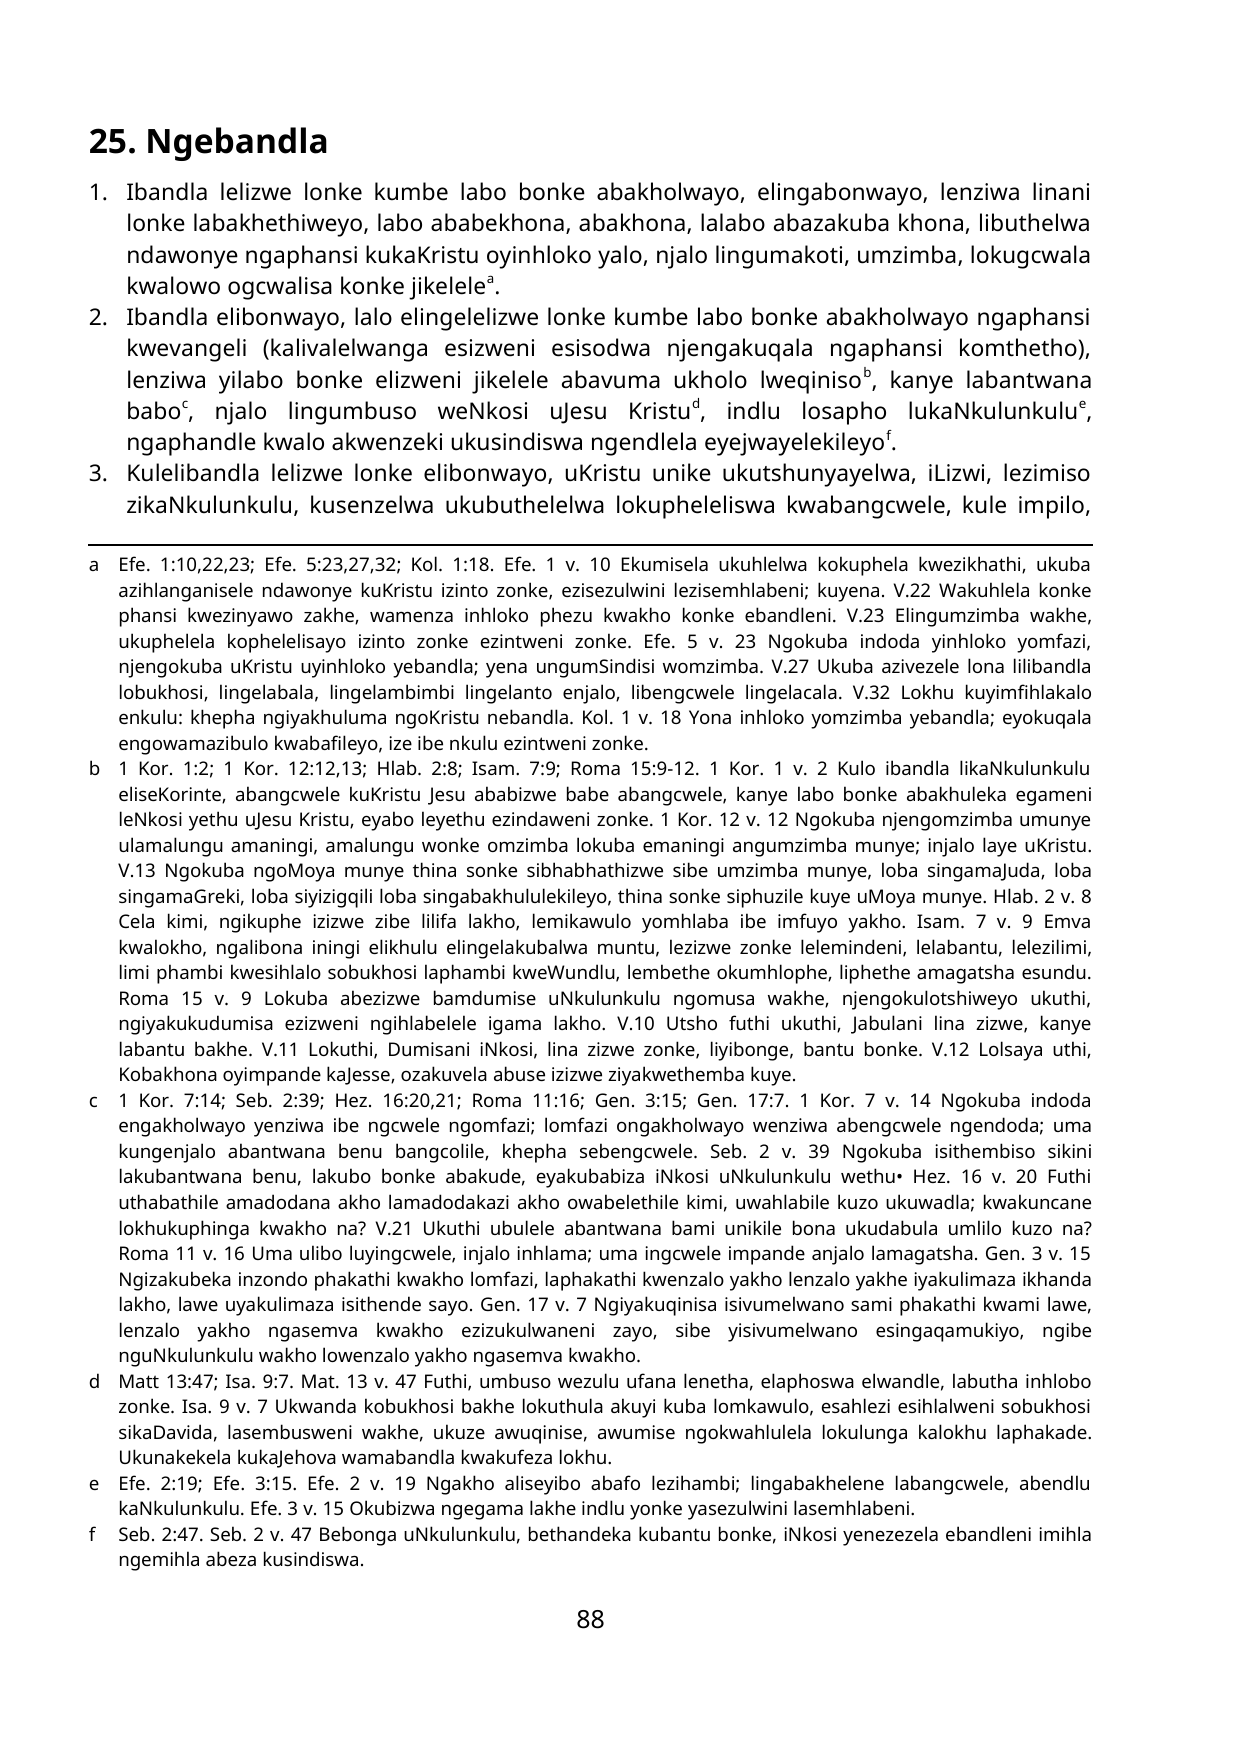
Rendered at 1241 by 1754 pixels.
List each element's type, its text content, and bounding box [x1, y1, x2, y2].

subtitle 25. Ngebandla [88, 118, 1092, 164]
list Seb. 2:47. Seb. 2 v. 47 Bebonga uNkulunkulu, bethandeka kubantu bonke, iNkosi yenezezela ebandleni imihla ngemihla abeza kusindiswa. [88, 1521, 1092, 1572]
list Ibandla lelizwe lonke kumbe labo bonke abakholwayo, elingabonwayo, lenziwa linani lonke labakhethiweyo, labo ababekhona, abakhona, lalabo abazakuba khona, libuthelwa ndawonye ngaphansi kukaKristu oyinhloko yalo, njalo lingumakoti, umzimba, lokugcwala kwalowo ogcwalisa konke jikelele. [88, 176, 1092, 301]
list 1 Kor. 1:2; 1 Kor. 12:12,13; Hlab. 2:8; Isam. 7:9; Roma 15:9-12. 1 Kor. 1 v. 2 Kulo ibandla likaNkulunkulu eliseKorinte, abangcwele kuKristu Jesu ababizwe babe abangcwele, kanye labo bonke abakhuleka egameni leNkosi yethu uJesu Kristu, eyabo leyethu ezindaweni zonke. 1 Kor. 12 v. 12 Ngokuba njengomzimba umunye ulamalungu amaningi, amalungu wonke omzimba lokuba emaningi angumzimba munye; injalo laye uKristu. V.13 Ngokuba ngoMoya munye thina sonke sibhabhathizwe sibe umzimba munye, loba singamaJuda, loba singamaGreki, loba siyizigqili loba singabakhululekileyo, thina sonke siphuzile kuye uMoya munye. Hlab. 2 v. 8 Cela kimi, ngikuphe izizwe zibe lilifa lakho, lemikawulo yomhlaba ibe imfuyo yakho. Isam. 7 v. 9 Emva kwalokho, ngalibona iningi elikhulu elingelakubalwa muntu, lezizwe zonke lelemindeni, lelabantu, lelezilimi, limi phambi kwesihlalo sobukhosi laphambi kweWundlu, lembethe okumhlophe, liphethe amagatsha esundu. Roma 15 v. 9 Lokuba abezizwe bamdumise uNkulunkulu ngomusa wakhe, njengokulotshiweyo ukuthi, ngiyakukudumisa ezizweni ngihlabelele igama lakho. V.10 Utsho futhi ukuthi, Jabulani lina zizwe, kanye labantu bakhe. V.11 Lokuthi, Dumisani iNkosi, lina zizwe zonke, liyibonge, bantu bonke. V.12 Lolsaya uthi, Kobakhona oyimpande kaJesse, ozakuvela abuse izizwe ziyakwethemba kuye. [88, 756, 1092, 1087]
list Matt 13:47; Isa. 9:7. Mat. 13 v. 47 Futhi, umbuso wezulu ufana lenetha, elaphoswa elwandle, labutha inhlobo zonke. Isa. 9 v. 7 Ukwanda kobukhosi bakhe lokuthula akuyi kuba lomkawulo, esahlezi esihlalweni sobukhosi sikaDavida, lasembusweni wakhe, ukuze awuqinise, awumise ngokwahlulela lokulunga kalokhu laphakade. Ukunakekela kukaJehova wamabandla kwakufeza lokhu. [88, 1368, 1092, 1470]
list 1 Kor. 7:14; Seb. 2:39; Hez. 16:20,21; Roma 11:16; Gen. 3:15; Gen. 17:7. 1 Kor. 7 v. 14 Ngokuba indoda engakholwayo yenziwa ibe ngcwele ngomfazi; lomfazi ongakholwayo wenziwa abengcwele ngendoda; uma kungenjalo abantwana benu bangcolile, khepha sebengcwele. Seb. 2 v. 39 Ngokuba isithembiso sikini lakubantwana benu, lakubo bonke abakude, eyakubabiza iNkosi uNkulunkulu wethu• Hez. 16 v. 20 Futhi uthabathile amadodana akho lamadodakazi akho owabelethile kimi, uwahlabile kuzo ukuwadla; kwakuncane lokhukuphinga kwakho na? V.21 Ukuthi ubulele abantwana bami unikile bona ukudabula umlilo kuzo na? Roma 11 v. 16 Uma ulibo luyingcwele, injalo inhlama; uma ingcwele impande anjalo lamagatsha. Gen. 3 v. 15 Ngizakubeka inzondo phakathi kwakho lomfazi, laphakathi kwenzalo yakho lenzalo yakhe iyakulimaza ikhanda lakho, lawe uyakulimaza isithende sayo. Gen. 17 v. 7 Ngiyakuqinisa isivumelwano sami phakathi kwami lawe, lenzalo yakho ngasemva kwakho ezizukulwaneni zayo, sibe yisivumelwano esingaqamukiyo, ngibe nguNkulunkulu wakho lowenzalo yakho ngasemva kwakho. [88, 1087, 1092, 1368]
list Ibandla elibonwayo, lalo elingelelizwe lonke kumbe labo bonke abakholwayo ngaphansi kwevangeli (kalivalelwanga esizweni esisodwa njengakuqala ngaphansi komthetho), lenziwa yilabo bonke elizweni jikelele abavuma ukholo lweqiniso, kanye labantwana babo, njalo lingumbuso weNkosi uJesu Kristu, indlu losapho lukaNkulunkulu, ngaphandle kwalo akwenzeki ukusindiswa ngendlela eyejwayelekileyo. [88, 301, 1092, 457]
list Efe. 2:19; Efe. 3:15. Efe. 2 v. 19 Ngakho aliseyibo abafo lezihambi; lingabakhelene labangcwele, abendlu kaNkulunkulu. Efe. 3 v. 15 Okubizwa ngegama lakhe indlu yonke yasezulwini lasemhlabeni. [88, 1470, 1092, 1521]
list Efe. 1:10,22,23; Efe. 5:23,27,32; Kol. 1:18. Efe. 1 v. 10 Ekumisela ukuhlelwa kokuphela kwezikhathi, ukuba azihlanganisele ndawonye kuKristu izinto zonke, ezisezulwini lezisemhlabeni; kuyena. V.22 Wakuhlela konke phansi kwezinyawo zakhe, wamenza inhloko phezu kwakho konke ebandleni. V.23 Elingumzimba wakhe, ukuphelela kophelelisayo izinto zonke ezintweni zonke. Efe. 5 v. 23 Ngokuba indoda yinhloko yomfazi, njengokuba uKristu uyinhloko yebandla; yena ungumSindisi womzimba. V.27 Ukuba azivezele lona lilibandla lobukhosi, lingelabala, lingelambimbi lingelanto enjalo, libengcwele lingelacala. V.32 Lokhu kuyimfihlakalo enkulu: khepha ngiyakhuluma ngoKristu nebandla. Kol. 1 v. 18 Yona inhloko yomzimba yebandla; eyokuqala engowamazibulo kwabafileyo, ize ibe nkulu ezintweni zonke. [88, 551, 1092, 756]
list Kulelibandla lelizwe lonke elibonwayo, uKristu unike ukutshunyayelwa, iLizwi, lezimiso zikaNkulunkulu, kusenzelwa ukubuthelelwa lokupheleliswa kwabangcwele, kule impilo, [88, 457, 1092, 520]
